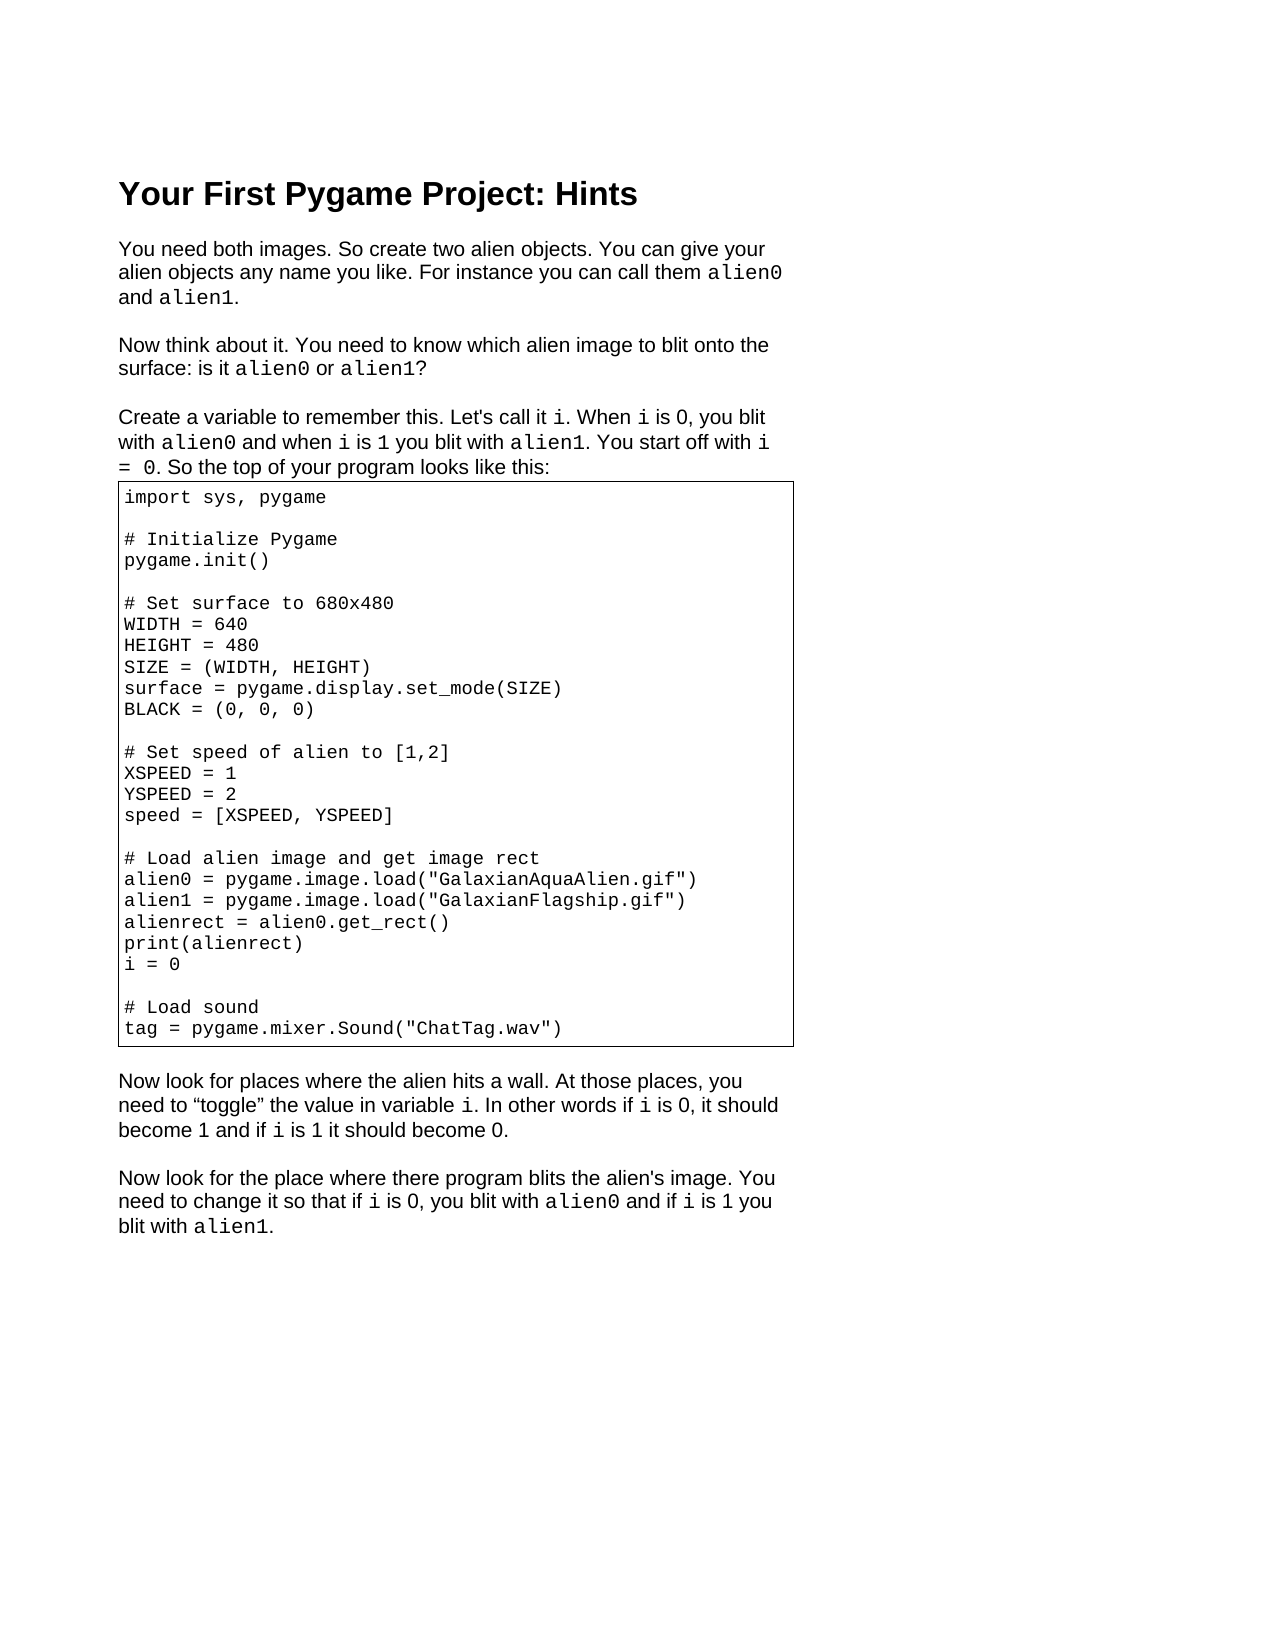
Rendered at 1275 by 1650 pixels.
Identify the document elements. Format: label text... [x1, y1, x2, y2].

table_header import sys, pygame # Initialize Pygame pygame.init() # Set surface to 680x480 WIDTH = 640 HEIGHT = 480 SIZE = (WIDTH, HEIGHT) surface = pygame.display.set_mode(SIZE) BLACK = (0, 0, 0) # Set speed of alien to [1,2] XSPEED = 1 YSPEED = 2 speed = [XSPEED, YSPEED] # Load alien image and get image rect alien0 = pygame.image.load("GalaxianAquaAlien.gif") alien1 = pygame.image.load("GalaxianFlagship.gif") alienrect = alien0.get_rect() print(alienrect) i = 0 # Load sound tag = pygame.mixer.Sound("ChatTag.wav") [119, 482, 793, 1046]
text Now look for places where the alien hits a wall. At those places, you need to “toggle” the value in variable i. In other words if i is 0, it should become 1 and if i is 1 it should become 0. [118, 1070, 793, 1143]
text You need both images. So create two alien objects. You can give your alien objects any name you like. For instance you can call them alien0 and alien1. [118, 237, 793, 311]
text Now think about it. You need to know which alien image to blit onto the surface: is it alien0 or alien1? [118, 334, 793, 382]
text Now look for the place where there program blits the alien's image. You need to change it so that if i is 0, you blit with alien0 and if i is 1 you blit with alien1. [118, 1167, 793, 1240]
text Create a variable to remember this. Let's call it i. When i is 0, you blit with alien0 and when i is 1 you blit with alien1. You start off with i = 0. So the top of your program looks like this: [118, 405, 793, 481]
text Your First Pygame Project: Hints [118, 175, 793, 213]
